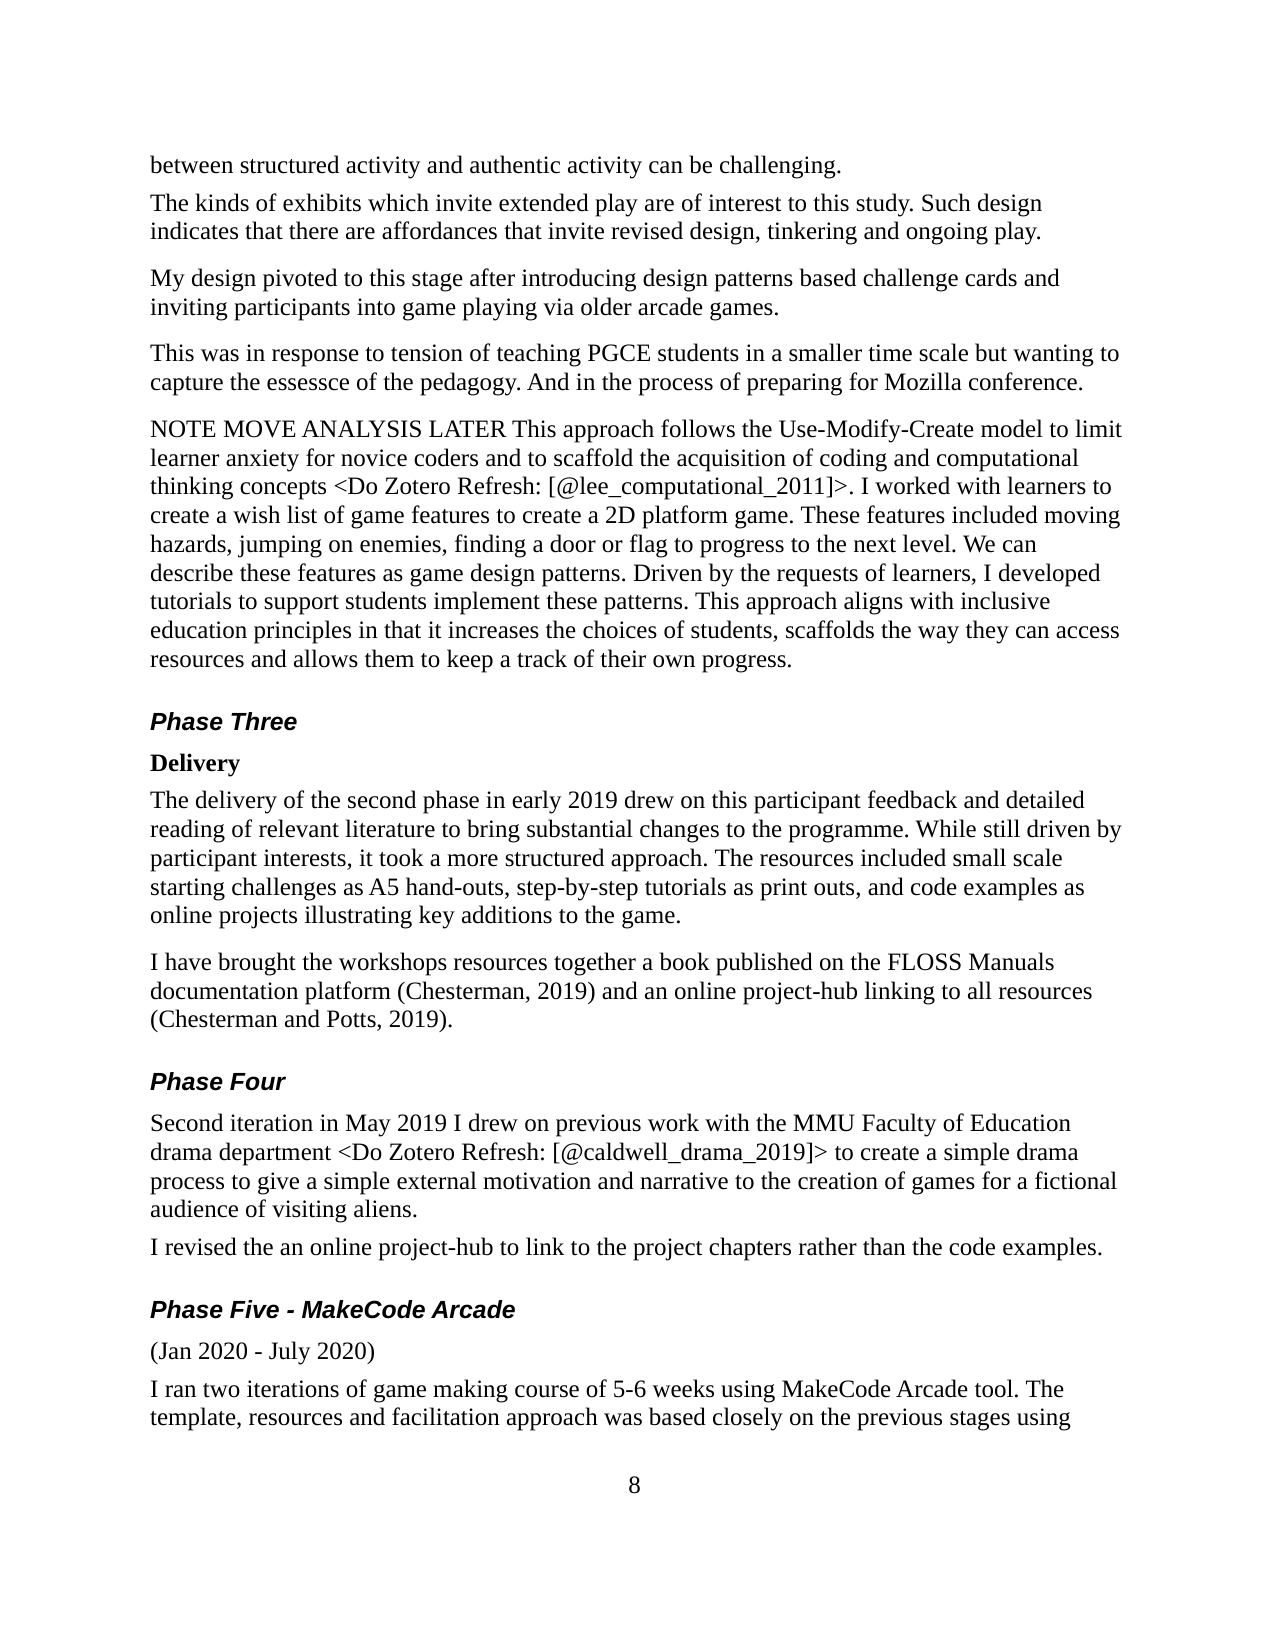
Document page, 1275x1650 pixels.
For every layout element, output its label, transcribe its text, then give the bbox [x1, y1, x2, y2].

text NOTE MOVE ANALYSIS LATER This approach follows the Use-Modify-Create model to limit learner anxiety for novice coders and to scaffold the acquisition of coding and computational thinking concepts <Do Zotero Refresh: [@lee_computational_2011]>. I worked with learners to create a wish list of game features to create a 2D platform game. These features included moving hazards, jumping on enemies, finding a door or flag to progress to the next level. We can describe these features as game design patterns. Driven by the requests of learners, I developed tutorials to support students implement these patterns. This approach aligns with inclusive education principles in that it increases the choices of students, scaffolds the way they can access resources and allows them to keep a track of their own progress. [150, 414, 1125, 673]
text I ran two iterations of game making course of 5-6 weeks using MakeCode Arcade tool. The template, resources and facilitation approach was based closely on the previous stages using [150, 1374, 1125, 1431]
text The kinds of exhibits which invite extended play are of interest to this study. Such design indicates that there are affordances that invite revised design, tinkering and ongoing play. [150, 188, 1125, 245]
text (Jan 2020 - July 2020) [150, 1336, 1125, 1365]
text I revised the an online project-hub to link to the project chapters rather than the code examples. [150, 1232, 1125, 1261]
text Delivery [150, 748, 1125, 776]
subtitle Phase Four [150, 1067, 1125, 1096]
subtitle Phase Three [150, 707, 1125, 735]
text between structured activity and authentic activity can be challenging. [150, 150, 1125, 179]
text My design pivoted to this stage after introducing design patterns based challenge cards and inviting participants into game playing via older arcade games. [150, 263, 1125, 321]
text I have brought the workshops resources together a book published on the FLOSS Manuals documentation platform (Chesterman, 2019) and an online project-hub linking to all resources (Chesterman and Potts, 2019). [150, 947, 1125, 1033]
text This was in response to tension of teaching PGCE students in a smaller time scale but wanting to capture the essessce of the pedagogy. And in the process of preparing for Mozilla conference. [150, 338, 1125, 396]
text The delivery of the second phase in early 2019 drew on this participant feedback and detailed reading of relevant literature to bring substantial changes to the programme. While still driven by participant interests, it took a more structured approach. The resources included small scale starting challenges as A5 hand-outs, step-by-step tutorials as print outs, and code examples as online projects illustrating key additions to the game. [150, 785, 1125, 929]
subtitle Phase Five - MakeCode Arcade [150, 1295, 1125, 1323]
text Second iteration in May 2019 I drew on previous work with the MMU Faculty of Education drama department <Do Zotero Refresh: [@caldwell_drama_2019]> to create a simple drama process to give a simple external motivation and narrative to the creation of games for a fictional audience of visiting aliens. [150, 1108, 1125, 1223]
